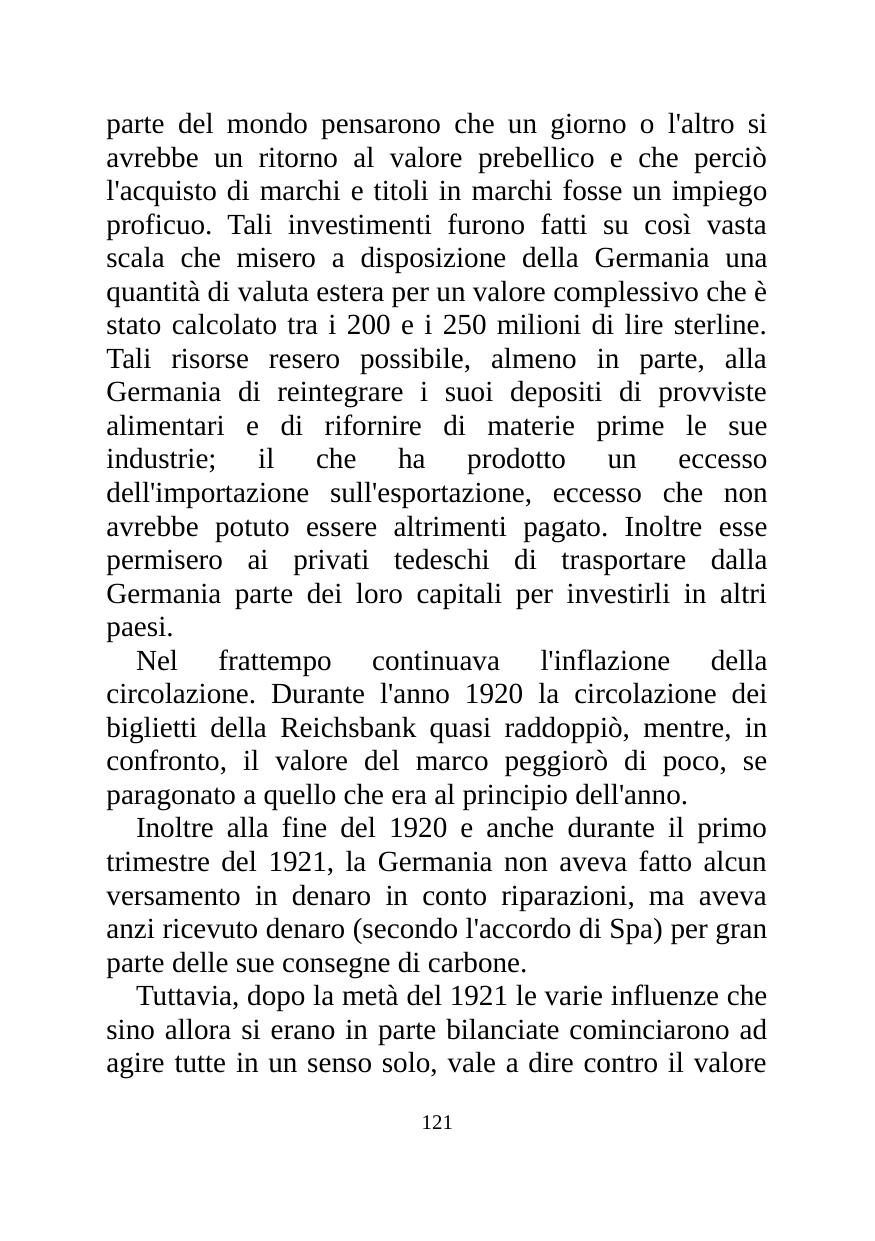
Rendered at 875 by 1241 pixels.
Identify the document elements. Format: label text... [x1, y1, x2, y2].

text parte del mondo pensarono che un giorno o l'altro si avrebbe un ritorno al valore prebellico e che perciò l'acquisto di marchi e titoli in marchi fosse un impiego proficuo. Tali investimenti furono fatti su così vasta scala che misero a disposizione della Germania una quantità di valuta estera per un valore complessivo che è stato calcolato tra i 200 e i 250 milioni di lire sterline. Tali risorse resero possibile, almeno in parte, alla Germania di reintegrare i suoi depositi di provviste alimentari e di rifornire di materie prime le sue industrie; il che ha prodotto un eccesso dell'importazione sull'esportazione, eccesso che non avrebbe potuto essere altrimenti pagato. Inoltre esse permisero ai privati tedeschi di trasportare dalla Germania parte dei loro capitali per investirli in altri paesi. [106, 106, 768, 643]
text Nel frattempo continuava l'inflazione della circolazione. Durante l'anno 1920 la circolazione dei biglietti della Reichsbank quasi raddoppiò, mentre, in confronto, il valore del marco peggiorò di poco, se paragonato a quello che era al principio dell'anno. [106, 643, 768, 811]
text Inoltre alla fine del 1920 e anche durante il primo trimestre del 1921, la Germania non aveva fatto alcun versamento in denaro in conto riparazioni, ma aveva anzi ricevuto denaro (secondo l'accordo di Spa) per gran parte delle sue consegne di carbone. [106, 811, 768, 978]
text Tuttavia, dopo la metà del 1921 le varie influenze che sino allora si erano in parte bilanciate cominciarono ad agire tutte in un senso solo, vale a dire contro il valore [106, 978, 768, 1079]
